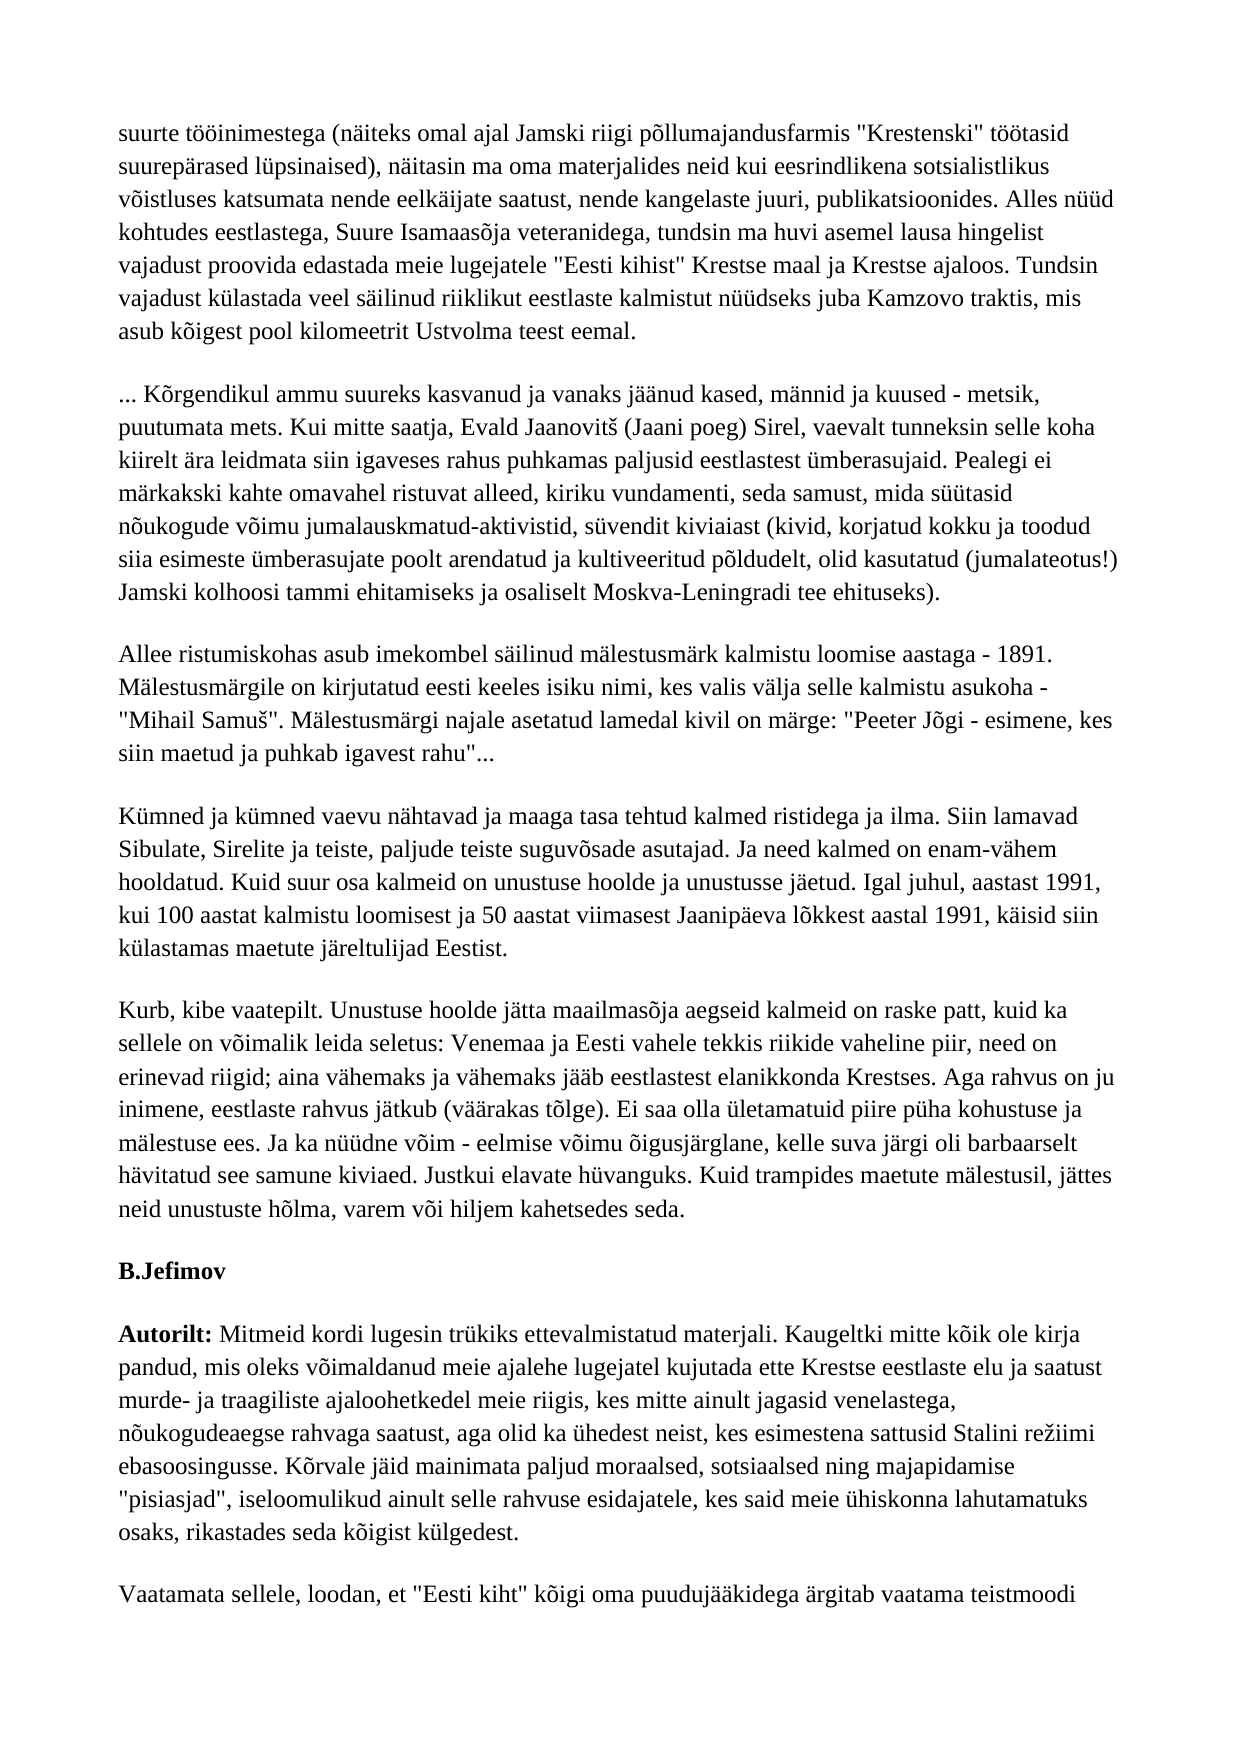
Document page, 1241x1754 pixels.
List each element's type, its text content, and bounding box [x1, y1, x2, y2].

text Kurb, kibe vaatepilt. Unustuse hoolde jätta maailmasõja aegseid kalmeid on raske patt, kuid ka sellele on võimalik leida seletus: Venemaa ja Eesti vahele tekkis riikide vaheline piir, need on erinevad riigid; aina vähemaks ja vähemaks jääb eestlastest elanikkonda Krestses. Aga rahvus on ju inimene, eestlaste rahvus jätkub (väärakas tõlge). Ei saa olla ületamatuid piire püha kohustuse ja mälestuse ees. Ja ka nüüdne võim - eelmise võimu õigusjärglane, kelle suva järgi oli barbaarselt hävitatud see samune kiviaed. Justkui elavate hüvanguks. Kuid trampides maetute mälestusil, jättes neid unustuste hõlma, varem või hiljem kahetsedes seda. [118, 996, 1122, 1222]
text ... Kõrgendikul ammu suureks kasvanud ja vanaks jäänud kased, männid ja kuused - metsik, puutumata mets. Kui mitte saatja, Evald Jaanovitš (Jaani poeg) Sirel, vaevalt tunneksin selle koha kiirelt ära leidmata siin igaveses rahus puhkamas paljusid eestlastest ümberasujaid. Pealegi ei märkakski kahte omavahel ristuvat alleed, kiriku vundamenti, seda samust, mida süütasid nõukogude võimu jumalauskmatud-aktivistid, süvendit kiviaiast (kivid, korjatud kokku ja toodud siia esimeste ümberasujate poolt arendatud ja kultiveeritud põldudelt, olid kasutatud (jumalateotus!) Jamski kolhoosi tammi ehitamiseks ja osaliselt Moskva-Leningradi tee ehituseks). [118, 379, 1122, 606]
text suurte tööinimestega (näiteks omal ajal Jamski riigi põllumajandusfarmis "Krestenski" töötasid suurepärased lüpsinaised), näitasin ma oma materjalides neid kui eesrindlikena sotsialistlikus võistluses katsumata nende eelkäijate saatust, nende kangelaste juuri, publikatsioonides. Alles nüüd kohtudes eestlastega, Suure Isamaasõja veteranidega, tundsin ma huvi asemel lausa hingelist vajadust proovida edastada meie lugejatele "Eesti kihist" Krestse maal ja Krestse ajaloos. Tundsin vajadust külastada veel säilinud riiklikut eestlaste kalmistut nüüdseks juba Kamzovo traktis, mis asub kõigest pool kilomeetrit Ustvolma teest eemal. [118, 118, 1122, 345]
text Kümned ja kümned vaevu nähtavad ja maaga tasa tehtud kalmed ristidega ja ilma. Siin lamavad Sibulate, Sirelite ja teiste, paljude teiste suguvõsade asutajad. Ja need kalmed on enam-vähem hooldatud. Kuid suur osa kalmeid on unustuse hoolde ja unustusse jäetud. Igal juhul, aastast 1991, kui 100 aastat kalmistu loomisest ja 50 aastat viimasest Jaanipäeva lõkkest aastal 1991, käisid siin külastamas maetute järeltulijad Eestist. [118, 801, 1122, 962]
text B.Jefimov [118, 1256, 1122, 1285]
text Vaatamata sellele, loodan, et "Eesti kiht" kõigi oma puudujääkidega ärgitab vaatama teistmoodi [118, 1579, 1122, 1608]
text Autorilt: Mitmeid kordi lugesin trükiks ettevalmistatud materjali. Kaugeltki mitte kõik ole kirja pandud, mis oleks võimaldanud meie ajalehe lugejatel kujutada ette Krestse eestlaste elu ja saatust murde- ja traagiliste ajaloohetkedel meie riigis, kes mitte ainult jagasid venelastega, nõukogudeaegse rahvaga saatust, aga olid ka ühedest neist, kes esimestena sattusid Stalini režiimi ebasoosingusse. Kõrvale jäid mainimata paljud moraalsed, sotsiaalsed ning majapidamise "pisiasjad", iseloomulikud ainult selle rahvuse esidajatele, kes said meie ühiskonna lahutamatuks osaks, rikastades seda kõigist külgedest. [118, 1319, 1122, 1546]
text Allee ristumiskohas asub imekombel säilinud mälestusmärk kalmistu loomise aastaga - 1891. Mälestusmärgile on kirjutatud eesti keeles isiku nimi, kes valis välja selle kalmistu asukoha - "Mihail Samuš". Mälestusmärgi najale asetatud lamedal kivil on märge: "Peeter Jõgi - esimene, kes siin maetud ja puhkab igavest rahu"... [118, 639, 1122, 767]
